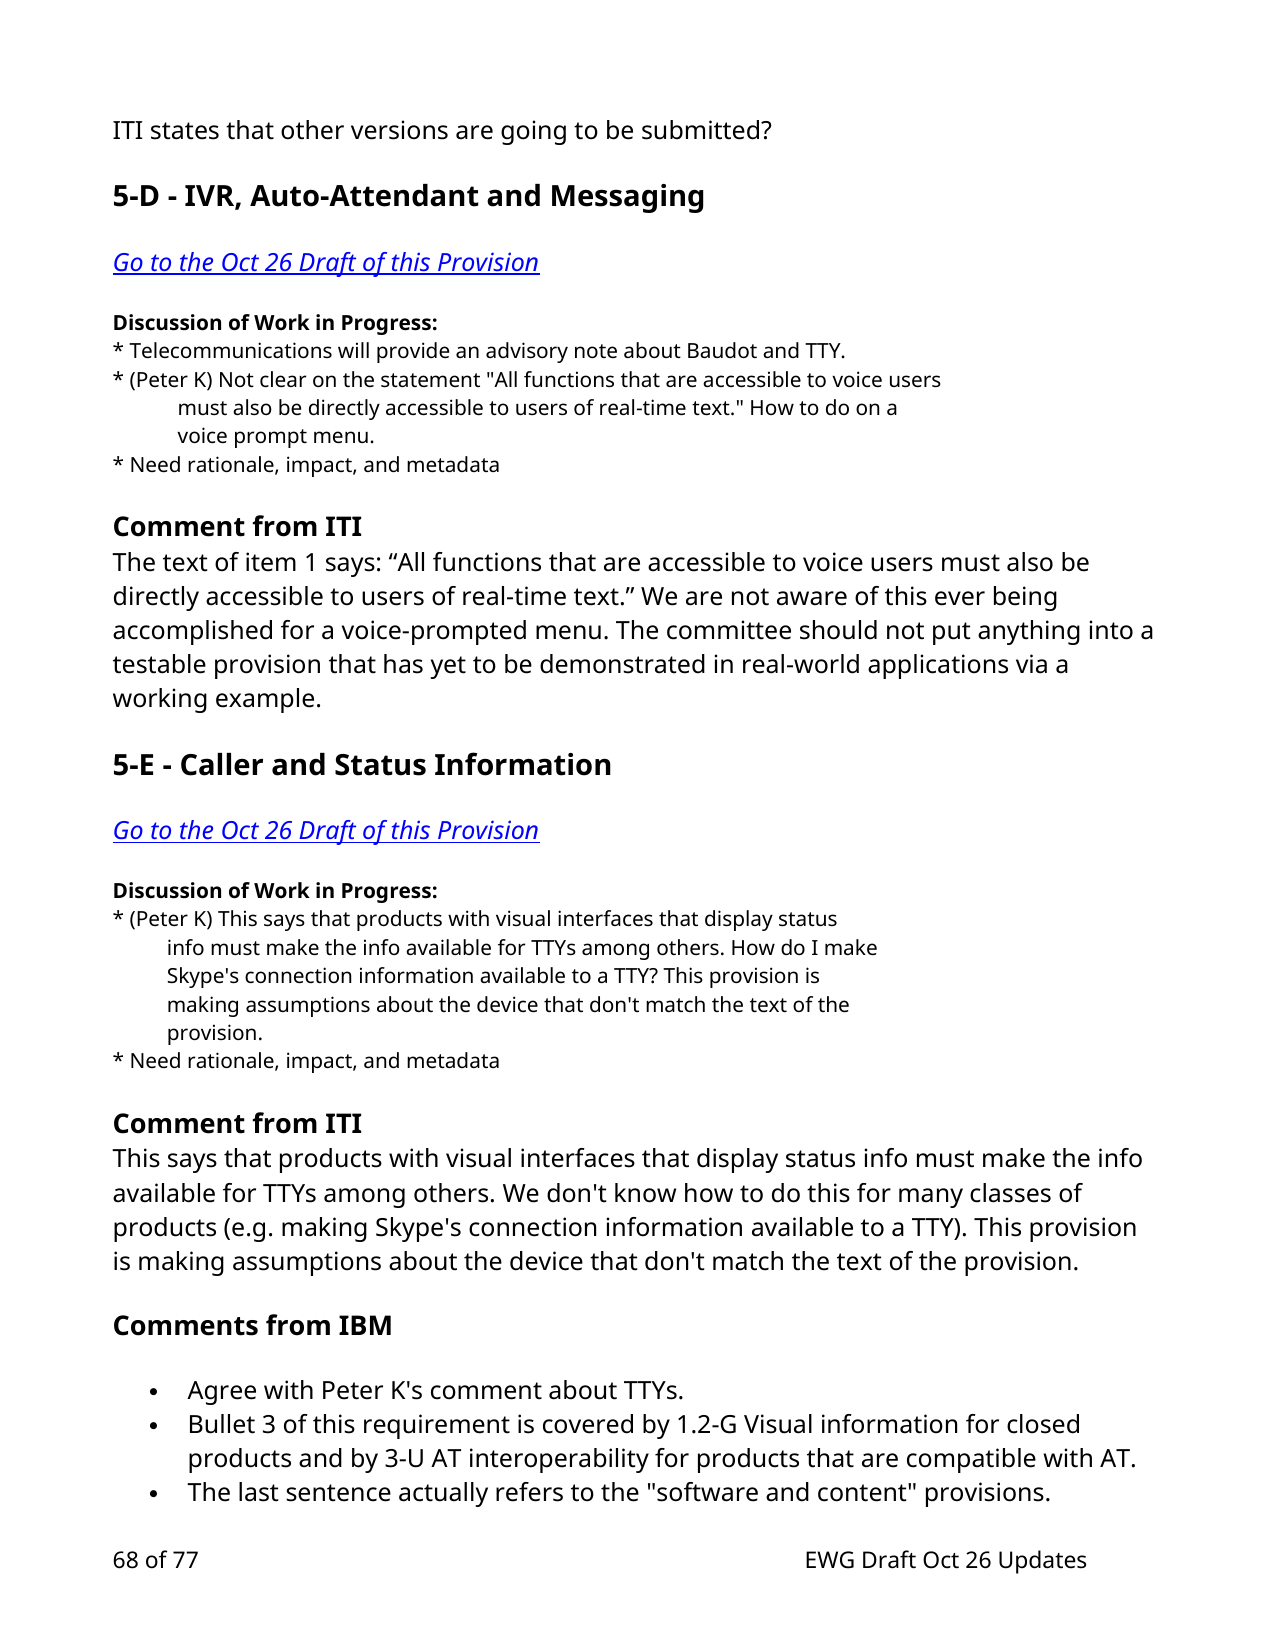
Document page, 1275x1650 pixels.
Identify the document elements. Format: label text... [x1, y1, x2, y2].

text * (Peter K) Not clear on the statement "All functions that are accessible to voice users [112, 365, 1162, 393]
text ITI states that other versions are going to be submitted? [112, 112, 1162, 147]
text Discussion of Work in Progress: [112, 308, 1162, 336]
subtitle 5-D - IVR, Auto-Attendant and Messaging [112, 176, 1162, 215]
subtitle Comments from IBM [112, 1307, 1162, 1343]
text * (Peter K) This says that products with visual interfaces that display status [112, 904, 1162, 933]
text * Need rationale, impact, and metadata [112, 1047, 1162, 1075]
text Go to the Oct 26 Draft of this Provision [112, 813, 1162, 847]
text Discussion of Work in Progress: [112, 876, 1162, 904]
text making assumptions about the device that don't match the text of the [112, 990, 1162, 1018]
text * Need rationale, impact, and metadata [112, 450, 1162, 478]
text voice prompt menu. [112, 422, 1162, 450]
list The last sentence actually refers to the "software and content" provisions. [150, 1475, 1162, 1509]
subtitle 5-E - Caller and Status Information [112, 744, 1162, 784]
text info must make the info available for TTYs among others. How do I make [112, 933, 1162, 961]
text must also be directly accessible to users of real-time text." How to do on a [112, 393, 1162, 422]
list Agree with Peter K's comment about TTYs. [150, 1373, 1162, 1407]
text provision. [112, 1018, 1162, 1047]
text * Telecommunications will provide an advisory note about Baudot and TTY. [112, 336, 1162, 365]
text Skype's connection information available to a TTY? This provision is [112, 961, 1162, 990]
text Go to the Oct 26 Draft of this Provision [112, 244, 1162, 279]
text Comment from ITI The text of item 1 says: “All functions that are accessible to voice users must also be directly accessible to users of real-time text.” We are not aware of this ever being accomplished for a voice-prompted menu. The committee should not put anything into a testable provision that has yet to be demonstrated in real-world applications via a working example. [112, 508, 1162, 715]
list Bullet 3 of this requirement is covered by 1.2-G Visual information for closed products and by 3-U AT interoperability for products that are compatible with AT. [150, 1407, 1162, 1475]
text Comment from ITI This says that products with visual interfaces that display status info must make the info available for TTYs among others. We don't know how to do this for many classes of products (e.g. making Skype's connection information available to a TTY). This provision is making assumptions about the device that don't match the text of the provision. [112, 1104, 1162, 1277]
